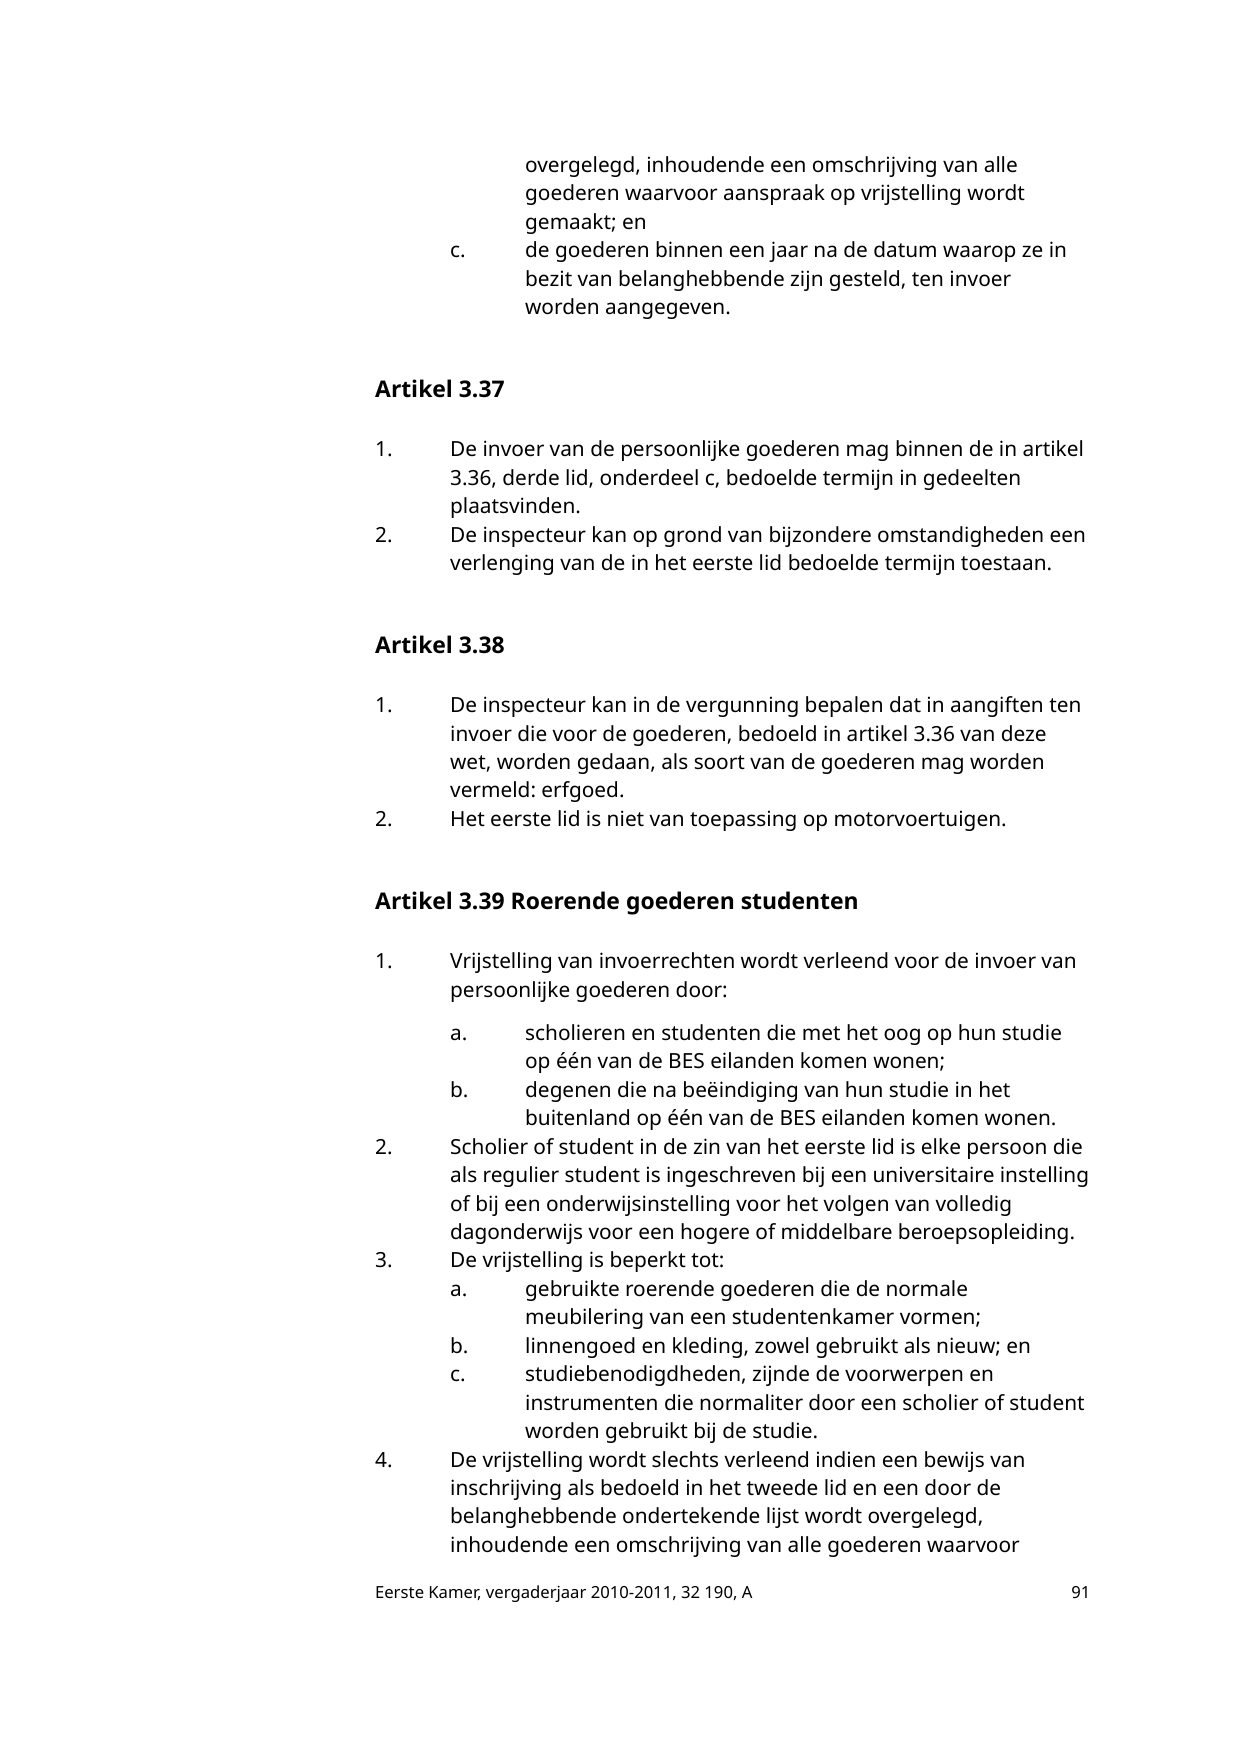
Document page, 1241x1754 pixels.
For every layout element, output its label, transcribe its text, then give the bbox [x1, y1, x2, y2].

list De inspecteur kan op grond van bijzondere omstandigheden een verlenging van de in het eerste lid bedoelde termijn toestaan. [375, 520, 1090, 577]
list gebruikte roerende goederen die de normale meubilering van een studentenkamer vormen; [450, 1274, 1090, 1331]
list linnengoed en kleding, zowel gebruikt als nieuw; en [450, 1331, 1090, 1359]
list De invoer van de persoonlijke goederen mag binnen de in artikel 3.36, derde lid, onderdeel c, bedoelde termijn in gedeelten plaatsvinden. [375, 434, 1090, 520]
list overgelegd, inhoudende een omschrijving van alle goederen waarvoor aanspraak op vrijstelling wordt gemaakt; en [450, 150, 1090, 235]
list degenen die na beëindiging van hun studie in het buitenland op één van de BES eilanden komen wonen. [450, 1075, 1090, 1132]
subtitle Artikel 3.38 [375, 629, 1090, 660]
list de goederen binnen een jaar na de datum waarop ze in bezit van belanghebbende zijn gesteld, ten invoer worden aangegeven. [450, 235, 1090, 321]
list Scholier of student in de zin van het eerste lid is elke persoon die als regulier student is ingeschreven bij een universitaire instelling of bij een onderwijsinstelling voor het volgen van volledig dagonderwijs voor een hogere of middelbare beroepsopleiding. [375, 1132, 1090, 1246]
list De vrijstelling wordt slechts verleend indien een bewijs van inschrijving als bedoeld in het tweede lid en een door de belanghebbende ondertekende lijst wordt overgelegd, inhoudende een omschrijving van alle goederen waarvoor [375, 1445, 1090, 1558]
subtitle Artikel 3.39 Roerende goederen studenten [375, 885, 1090, 916]
list De inspecteur kan in de vergunning bepalen dat in aangiften ten invoer die voor de goederen, bedoeld in artikel 3.36 van deze wet, worden gedaan, als soort van de goederen mag worden vermeld: erfgoed. [375, 690, 1090, 804]
list Vrijstelling van invoerrechten wordt verleend voor de invoer van persoonlijke goederen door: [375, 946, 1090, 1003]
list scholieren en studenten die met het oog op hun studie op één van de BES eilanden komen wonen; [450, 1018, 1090, 1075]
list studiebenodigdheden, zijnde de voorwerpen en instrumenten die normaliter door een scholier of student worden gebruikt bij de studie. [450, 1359, 1090, 1445]
list Het eerste lid is niet van toepassing op motorvoertuigen. [375, 804, 1090, 832]
subtitle Artikel 3.37 [375, 373, 1090, 404]
list De vrijstelling is beperkt tot: [375, 1246, 1090, 1274]
